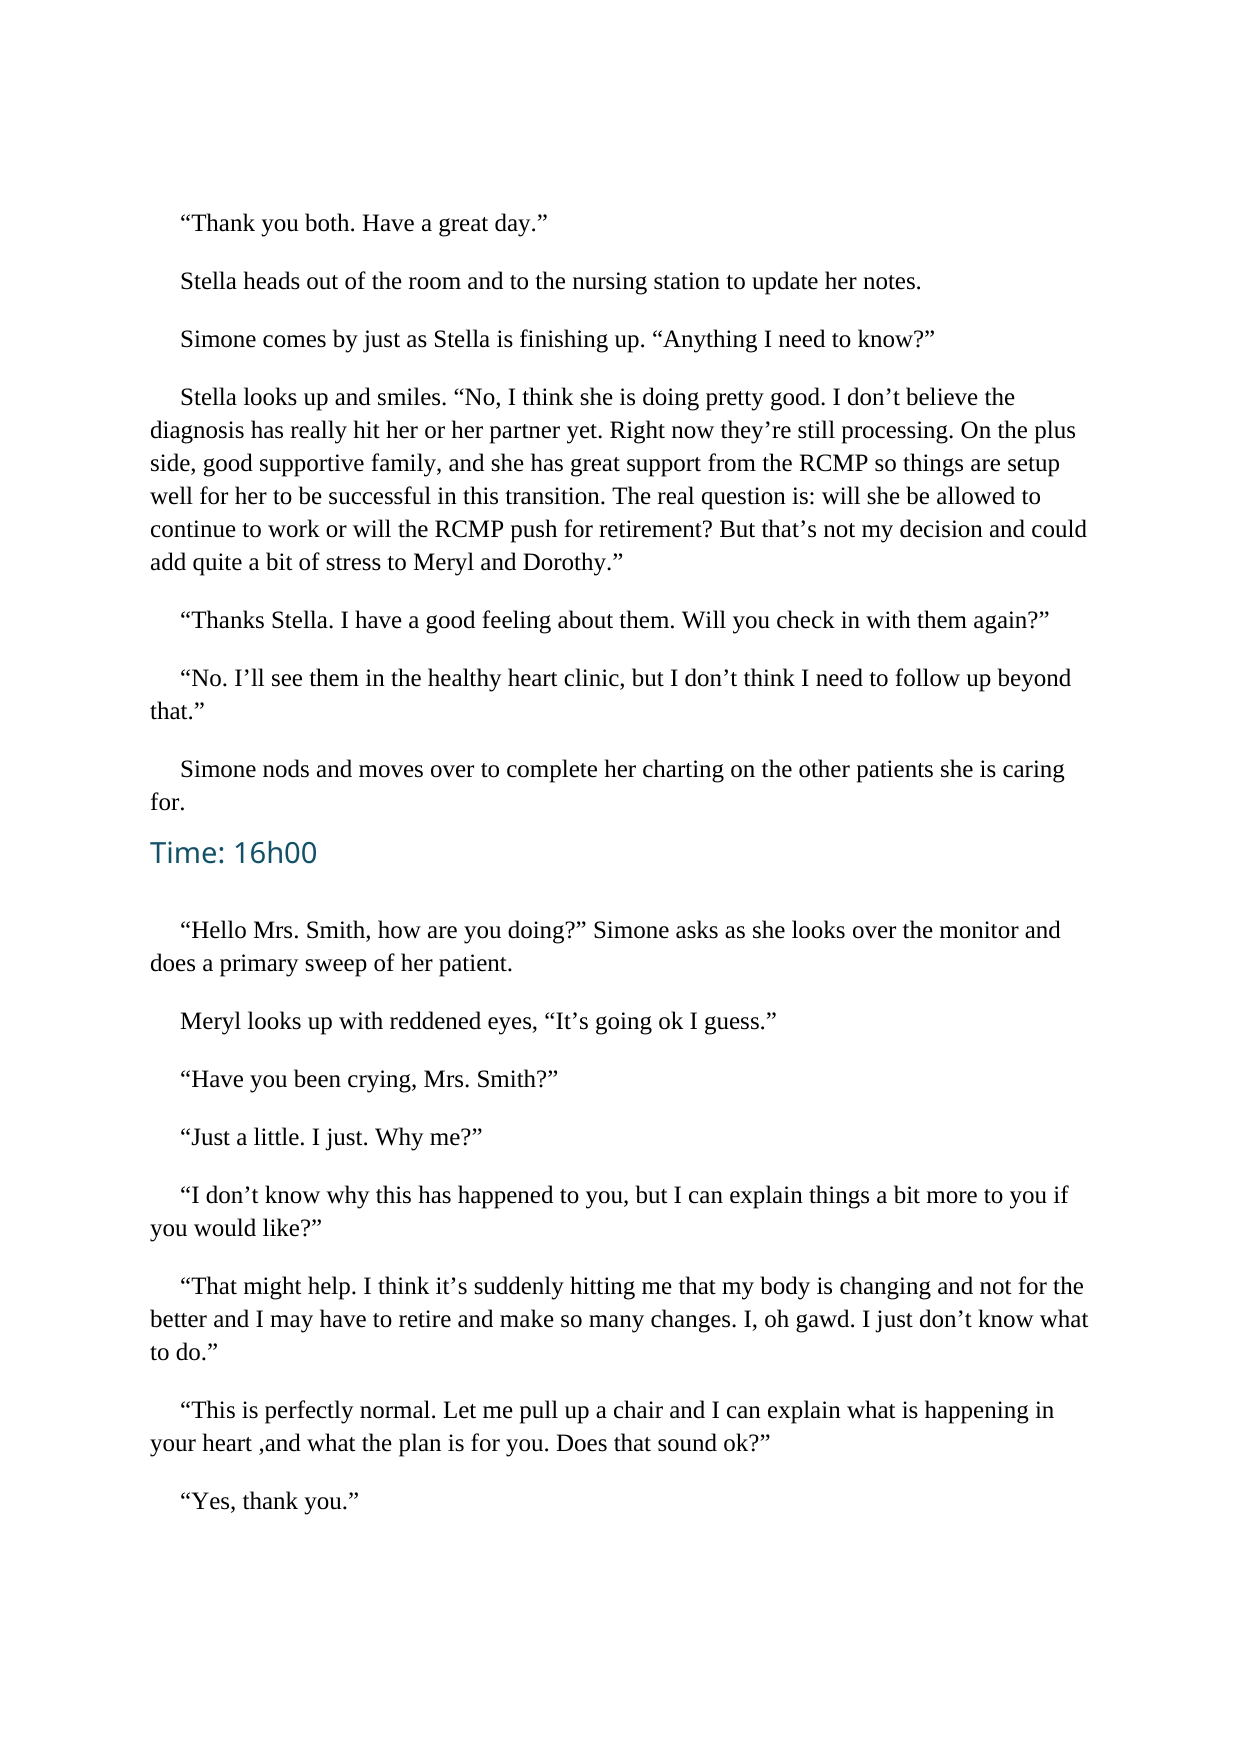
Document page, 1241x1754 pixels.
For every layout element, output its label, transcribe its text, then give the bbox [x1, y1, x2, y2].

text “This is perfectly normal. Let me pull up a chair and I can explain what is happening in your heart ,and what the plan is for you. Does that sound ok?” [150, 1395, 1090, 1457]
text “Hello Mrs. Smith, how are you doing?” Simone asks as she looks over the monitor and does a primary sweep of her patient. [150, 915, 1090, 977]
subtitle Time: 16h00 [150, 832, 1090, 872]
text “Just a little. I just. Why me?” [150, 1122, 1090, 1151]
text “No. I’ll see them in the healthy heart clinic, but I don’t think I need to follow up beyond that.” [150, 663, 1090, 725]
text Stella heads out of the room and to the nursing station to update her notes. [150, 266, 1090, 295]
text “Have you been crying, Mrs. Smith?” [150, 1064, 1090, 1093]
text “Thank you both. Have a great day.” [150, 208, 1090, 237]
text “I don’t know why this has happened to you, but I can explain things a bit more to you if you would like?” [150, 1180, 1090, 1242]
text “Thanks Stella. I have a good feeling about them. Will you check in with them again?” [150, 605, 1090, 634]
text “Yes, thank you.” [150, 1486, 1090, 1515]
text Stella looks up and smiles. “No, I think she is doing pretty good. I don’t believe the diagnosis has really hit her or her partner yet. Right now they’re still processing. On the plus side, good supportive family, and she has great support from the RCMP so things are setup well for her to be successful in this transition. The real question is: will she be allowed to continue to work or will the RCMP push for retirement? But that’s not my decision and could add quite a bit of stress to Meryl and Dorothy.” [150, 382, 1090, 576]
text Simone nods and moves over to complete her charting on the other patients she is caring for. [150, 754, 1090, 816]
text “That might help. I think it’s suddenly hitting me that my body is changing and not for the better and I may have to retire and make so many changes. I, oh gawd. I just don’t know what to do.” [150, 1271, 1090, 1366]
text Meryl looks up with reddened eyes, “It’s going ok I guess.” [150, 1006, 1090, 1035]
text Simone comes by just as Stella is finishing up. “Anything I need to know?” [150, 324, 1090, 353]
